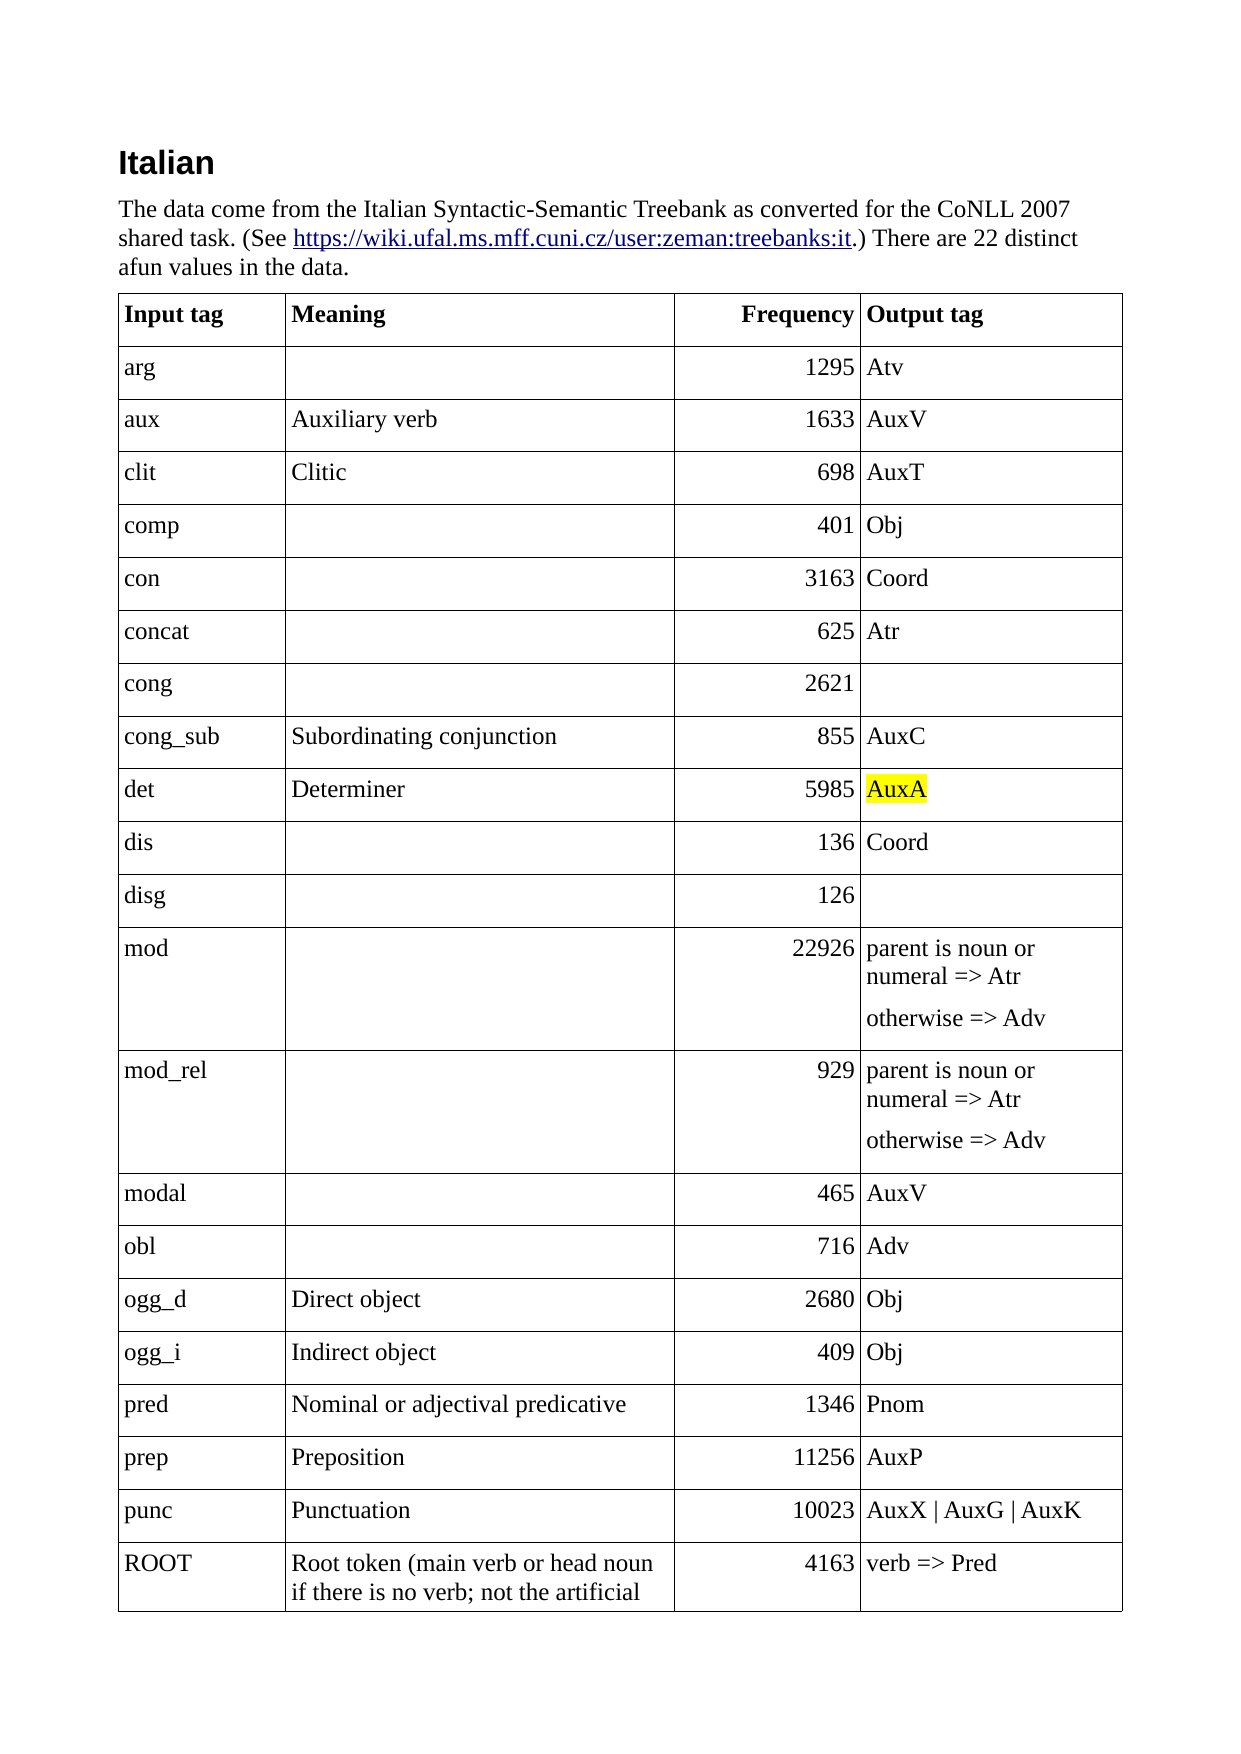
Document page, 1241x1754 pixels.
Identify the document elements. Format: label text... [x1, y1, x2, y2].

table_cell AuxA [861, 769, 1122, 821]
table_cell AuxT [861, 452, 1122, 504]
table_cell Atr [861, 611, 1122, 663]
table_cell 2680 [675, 1279, 860, 1331]
table_cell Direct object [286, 1279, 674, 1331]
table_cell 1633 [675, 400, 860, 451]
table_cell [286, 875, 674, 927]
table_cell Obj [861, 505, 1122, 557]
table_cell Pnom [861, 1385, 1122, 1436]
table_cell clit [119, 452, 285, 504]
table_cell 10023 [675, 1490, 860, 1542]
table_cell 136 [675, 822, 860, 874]
table_cell [286, 1226, 674, 1278]
table_cell Auxiliary verb [286, 400, 674, 451]
table_cell 465 [675, 1174, 860, 1225]
table_cell Atv [861, 347, 1122, 399]
table_cell aux [119, 400, 285, 451]
subtitle Italian [118, 143, 1122, 182]
table_cell [861, 875, 1122, 927]
table_cell comp [119, 505, 285, 557]
table_header Input tag [119, 294, 285, 346]
table_cell cong [119, 664, 285, 716]
table_cell 22926 [675, 928, 860, 1049]
table_cell verb => Pred [861, 1543, 1122, 1611]
table_cell [286, 1174, 674, 1225]
table_cell [286, 664, 674, 716]
table_cell 2621 [675, 664, 860, 716]
table_cell 5985 [675, 769, 860, 821]
table_cell AuxP [861, 1437, 1122, 1489]
table_cell 3163 [675, 558, 860, 610]
table_cell cong_sub [119, 717, 285, 768]
table_cell Obj [861, 1332, 1122, 1384]
table_cell 929 [675, 1051, 860, 1172]
table_cell Root token (main verb or head noun if there is no verb; not the artificial [286, 1543, 674, 1611]
table_header Frequency [675, 294, 860, 346]
table_cell Coord [861, 558, 1122, 610]
table_cell prep [119, 1437, 285, 1489]
table_cell modal [119, 1174, 285, 1225]
table_cell Obj [861, 1279, 1122, 1331]
table_cell arg [119, 347, 285, 399]
table_cell Indirect object [286, 1332, 674, 1384]
text The data come from the Italian Syntactic-Semantic Treebank as converted for the CoNLL 2007 shared task. (See https://wiki.ufal.ms.mff.cuni.cz/user:zeman:treebanks:it.) There are 22 distinct afun values in the data. [118, 194, 1122, 281]
table_cell con [119, 558, 285, 610]
table_cell obl [119, 1226, 285, 1278]
table_cell disg [119, 875, 285, 927]
table_cell ROOT [119, 1543, 285, 1611]
table_cell 4163 [675, 1543, 860, 1611]
table_cell [286, 347, 674, 399]
table_cell [286, 505, 674, 557]
table_cell Adv [861, 1226, 1122, 1278]
table_cell 698 [675, 452, 860, 504]
table_cell [286, 822, 674, 874]
table_cell 1346 [675, 1385, 860, 1436]
table_cell mod_rel [119, 1051, 285, 1172]
table_cell Punctuation [286, 1490, 674, 1542]
table_cell Preposition [286, 1437, 674, 1489]
table_cell 401 [675, 505, 860, 557]
table_cell ogg_d [119, 1279, 285, 1331]
table_cell Determiner [286, 769, 674, 821]
table_cell 716 [675, 1226, 860, 1278]
table_cell parent is noun or numeral => Atr otherwise => Adv [861, 1051, 1122, 1172]
table_cell det [119, 769, 285, 821]
table_cell Subordinating conjunction [286, 717, 674, 768]
table_cell [286, 928, 674, 1049]
table_cell [286, 611, 674, 663]
table_cell [286, 1051, 674, 1172]
table_cell Clitic [286, 452, 674, 504]
table_cell [861, 664, 1122, 716]
table_cell concat [119, 611, 285, 663]
table_cell 126 [675, 875, 860, 927]
table_cell 11256 [675, 1437, 860, 1489]
table_cell AuxX | AuxG | AuxK [861, 1490, 1122, 1542]
table_cell [286, 558, 674, 610]
table_cell 625 [675, 611, 860, 663]
table_header Meaning [286, 294, 674, 346]
table_cell punc [119, 1490, 285, 1542]
table_cell pred [119, 1385, 285, 1436]
table_cell AuxV [861, 1174, 1122, 1225]
table_cell 855 [675, 717, 860, 768]
table_cell AuxV [861, 400, 1122, 451]
table_cell parent is noun or numeral => Atr otherwise => Adv [861, 928, 1122, 1049]
table_cell mod [119, 928, 285, 1049]
table_cell dis [119, 822, 285, 874]
table_cell AuxC [861, 717, 1122, 768]
table_cell ogg_i [119, 1332, 285, 1384]
table_header Output tag [861, 294, 1122, 346]
table_cell Nominal or adjectival predicative [286, 1385, 674, 1436]
table_cell Coord [861, 822, 1122, 874]
table_cell 1295 [675, 347, 860, 399]
table_cell 409 [675, 1332, 860, 1384]
